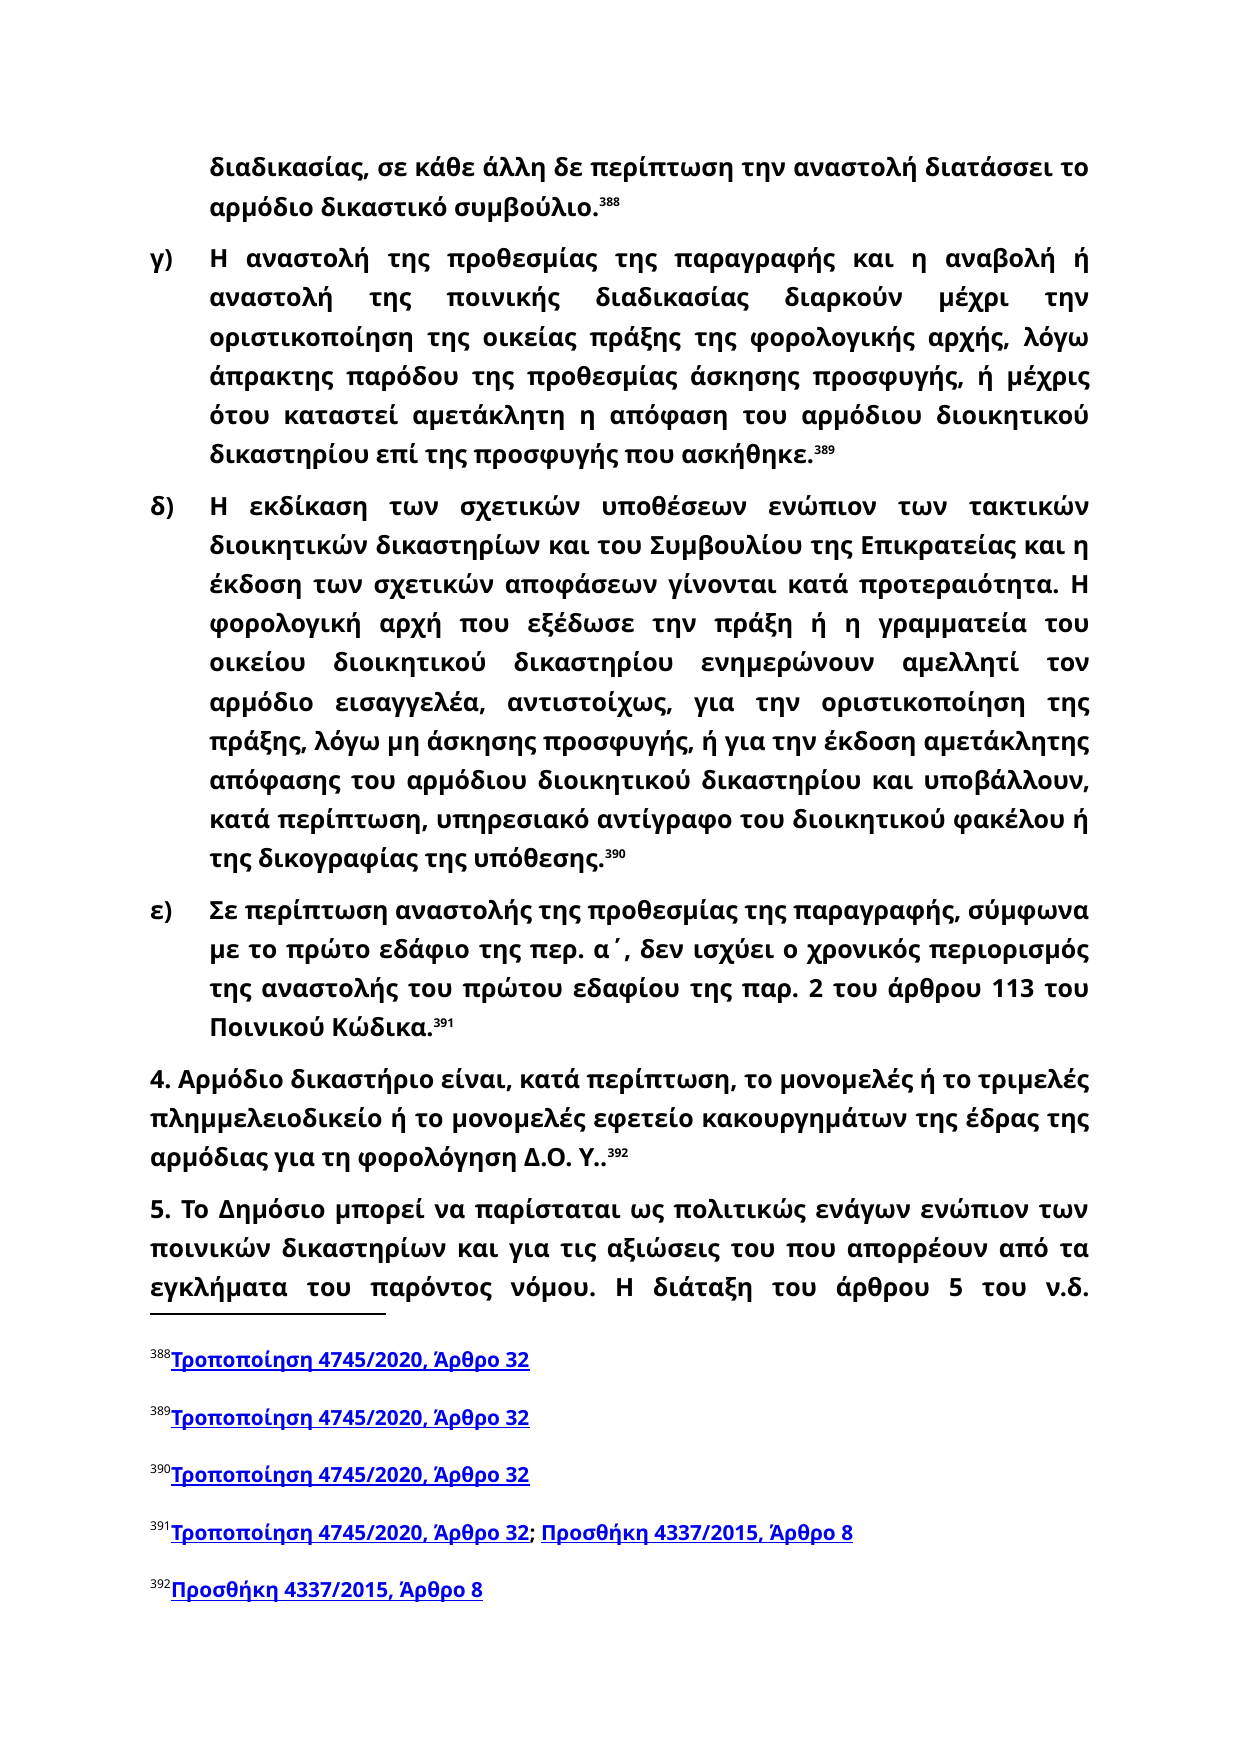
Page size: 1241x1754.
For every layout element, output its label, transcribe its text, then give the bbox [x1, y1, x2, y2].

list ε) Σε περίπτωση αναστολής της προθεσμίας της παραγραφής, σύμφωνα με το πρώτο εδάφιο της περ. α΄, δεν ισχύει ο χρονικός περιορισμός της αναστολής του πρώτου εδαφίου της παρ. 2 του άρθρου 113 του Ποινικού Κώδικα. [150, 892, 1090, 1044]
list δ) Η εκδίκαση των σχετικών υποθέσεων ενώπιον των τακτικών διοικητικών δικαστηρίων και του Συμβουλίου της Επικρατείας και η έκδοση των σχετικών αποφάσεων γίνονται κατά προτεραιότητα. Η φορολογική αρχή που εξέδωσε την πράξη ή η γραμματεία του οικείου διοικητικού δικαστηρίου ενημερώνουν αμελλητί τον αρμόδιο εισαγγελέα, αντιστοίχως, για την οριστικοποίηση της πράξης, λόγω μη άσκησης προσφυγής, ή για την έκδοση αμετάκλητης απόφασης του αρμόδιου διοικητικού δικαστηρίου και υποβάλλουν, κατά περίπτωση, υπηρεσιακό αντίγραφο του διοικητικού φακέλου ή της δικογραφίας της υπόθεσης. [150, 488, 1090, 875]
text Τροποποίηση 4745/2020, Άρθρο 32 [150, 1460, 1090, 1489]
list γ) Η αναστολή της προθεσμίας της παραγραφής και η αναβολή ή αναστολή της ποινικής διαδικασίας διαρκούν μέχρι την οριστικοποίηση της οικείας πράξης της φορολογικής αρχής, λόγω άπρακτης παρόδου της προθεσμίας άσκησης προσφυγής, ή μέχρις ότου καταστεί αμετάκλητη η απόφαση του αρμόδιου διοικητικού δικαστηρίου επί της προσφυγής που ασκήθηκε. [150, 241, 1090, 471]
text 4. Αρμόδιο δικαστήριο είναι, κατά περίπτωση, το μονομελές ή το τριμελές πλημμελειοδικείο ή το μονομελές εφετείο κακουργημάτων της έδρας της αρμόδιας για τη φορολόγηση Δ.Ο. Υ.. [150, 1062, 1090, 1174]
text Τροποποίηση 4745/2020, Άρθρο 32; Προσθήκη 4337/2015, Άρθρο 8 [150, 1518, 1090, 1546]
text Προσθήκη 4337/2015, Άρθρο 8 [150, 1576, 1090, 1604]
text 5. Το Δημόσιο μπορεί να παρίσταται ως πολιτικώς ενάγων ενώπιον των ποινικών δικαστηρίων και για τις αξιώσεις του που απορρέουν από τα εγκλήματα του παρόντος νόμου. Η διάταξη του άρθρου 5 του ν.δ. [150, 1192, 1090, 1304]
text Τροποποίηση 4745/2020, Άρθρο 32 [150, 1403, 1090, 1431]
list διαδικασίας, σε κάθε άλλη δε περίπτωση την αναστολή διατάσσει το αρμόδιο δικαστικό συμβούλιο. [150, 150, 1090, 223]
text Τροποποίηση 4745/2020, Άρθρο 32 [150, 1345, 1090, 1373]
